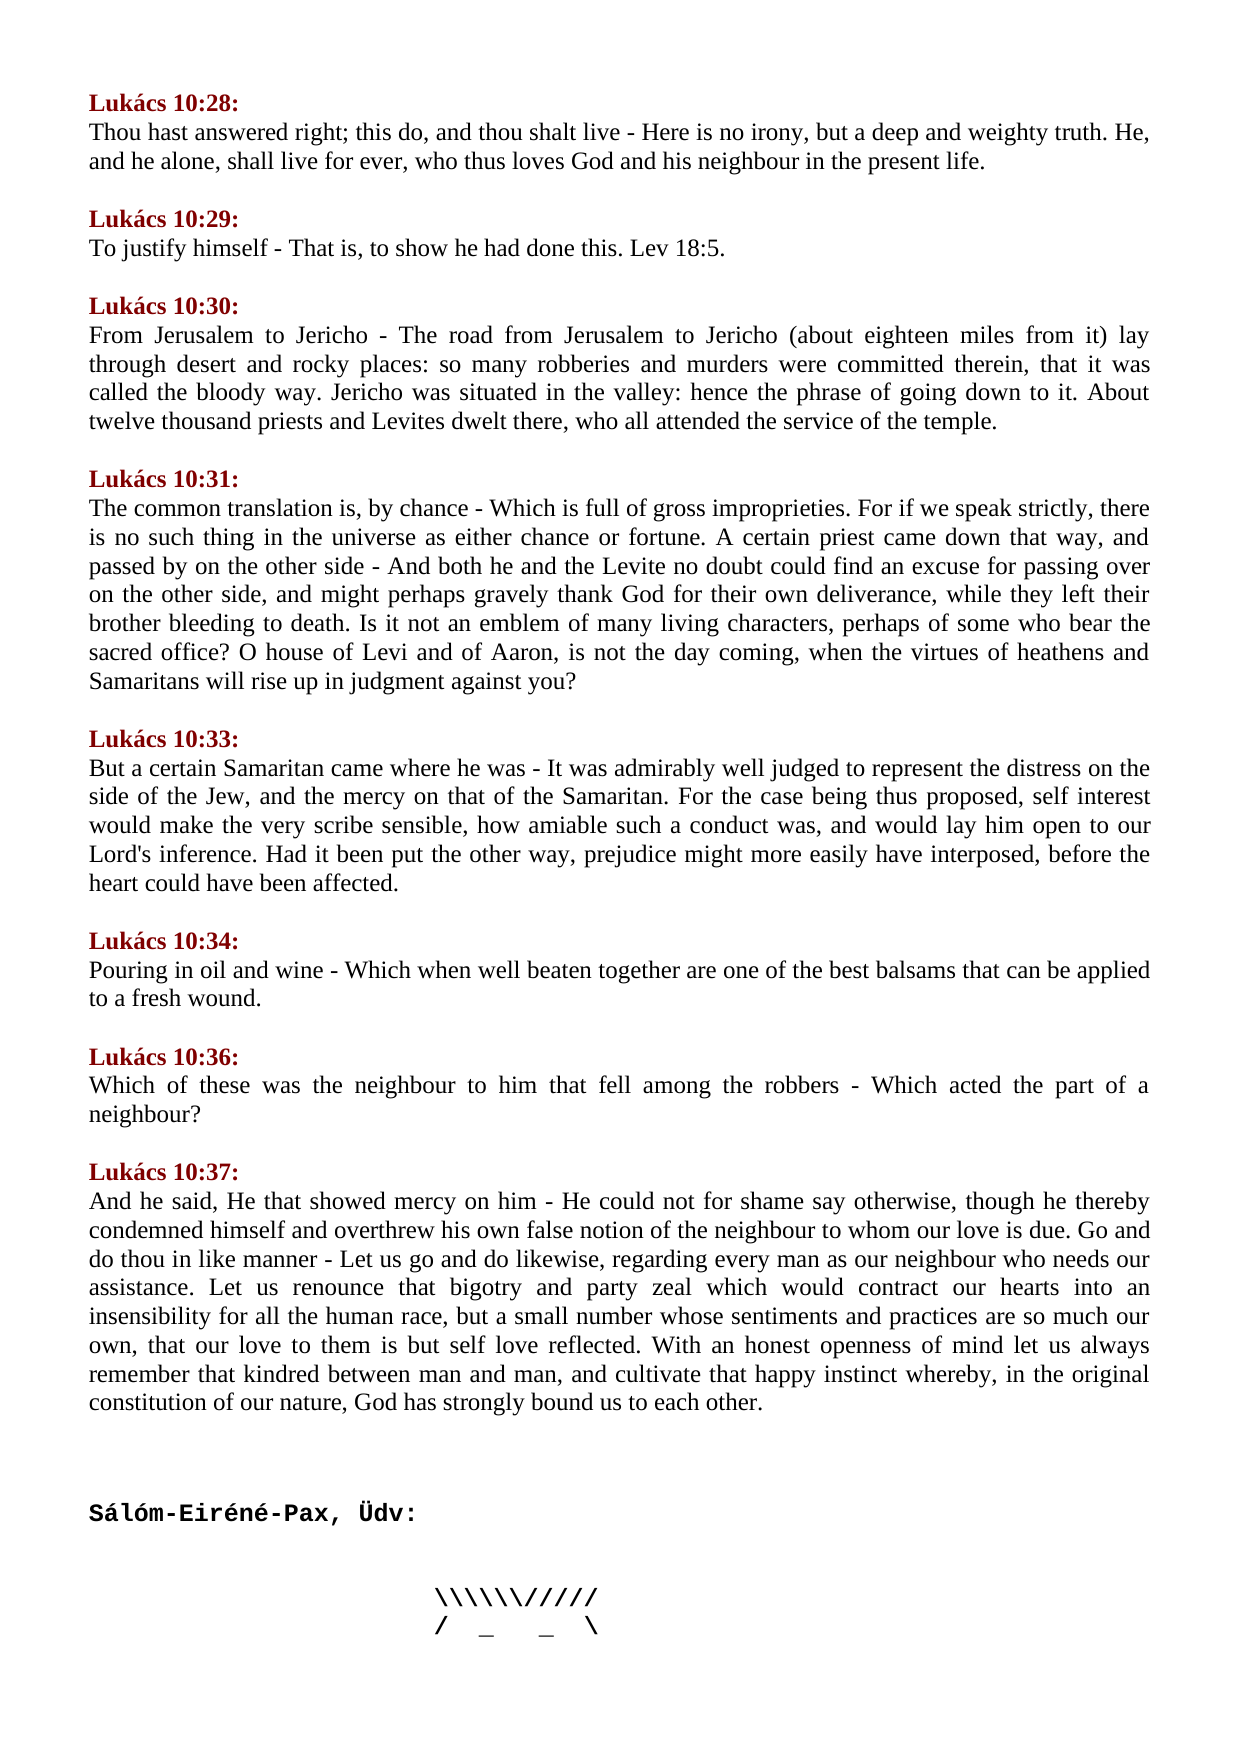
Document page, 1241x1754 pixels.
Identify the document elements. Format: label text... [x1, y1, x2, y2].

text \\\\\\///// / _ _ \ [88, 1586, 1152, 1642]
text Lukács 10:37: [88, 1157, 1152, 1186]
text Sálóm-Eiréné-Pax, Üdv: [88, 1501, 1152, 1529]
text To justify himself - That is, to show he had done this. Lev 18:5. [88, 233, 1152, 262]
text Lukács 10:34: [88, 926, 1152, 955]
text Lukács 10:30: [88, 291, 1152, 320]
text The common translation is, by chance - Which is full of gross improprieties. For if we speak strictly, there is no such thing in the universe as either chance or fortune. A certain priest came down that way, and passed by on the other side - And both he and the Levite no doubt could find an excuse for passing over on the other side, and might perhaps gravely thank God for their own deliverance, while they left their brother bleeding to death. Is it not an emblem of many living characters, perhaps of some who bear the sacred office? O house of Levi and of Aaron, is not the day coming, when the virtues of heathens and Samaritans will rise up in judgment against you? [88, 493, 1152, 694]
text From Jerusalem to Jericho - The road from Jerusalem to Jericho (about eighteen miles from it) lay through desert and rocky places: so many robberies and murders were committed therein, that it was called the bloody way. Jericho was situated in the valley: hence the phrase of going down to it. About twelve thousand priests and Levites dwelt there, who all attended the service of the temple. [88, 320, 1152, 435]
text Lukács 10:31: [88, 464, 1152, 493]
text Lukács 10:29: [88, 204, 1152, 233]
text And he said, He that showed mercy on him - He could not for shame say otherwise, though he thereby condemned himself and overthrew his own false notion of the neighbour to whom our love is due. Go and do thou in like manner - Let us go and do likewise, regarding every man as our neighbour who needs our assistance. Let us renounce that bigotry and party zeal which would contract our hearts into an insensibility for all the human race, but a small number whose sentiments and practices are so much our own, that our love to them is but self love reflected. With an honest openness of mind let us always remember that kindred between man and man, and cultivate that happy instinct whereby, in the original constitution of our nature, God has strongly bound us to each other. [88, 1186, 1152, 1416]
text Lukács 10:36: [88, 1042, 1152, 1070]
text But a certain Samaritan came where he was - It was admirably well judged to represent the distress on the side of the Jew, and the mercy on that of the Samaritan. For the case being thus proposed, self interest would make the very scribe sensible, how amiable such a conduct was, and would lay him open to our Lord's inference. Had it been put the other way, prejudice might more easily have interposed, before the heart could have been affected. [88, 753, 1152, 896]
text Thou hast answered right; this do, and thou shalt live - Here is no irony, but a deep and weighty truth. He, and he alone, shall live for ever, who thus loves God and his neighbour in the present life. [88, 117, 1152, 175]
text Lukács 10:33: [88, 724, 1152, 753]
text Lukács 10:28: [88, 88, 1152, 117]
text Which of these was the neighbour to him that fell among the robbers - Which acted the part of a neighbour? [88, 1070, 1152, 1128]
text Pouring in oil and wine - Which when well beaten together are one of the best balsams that can be applied to a fresh wound. [88, 955, 1152, 1012]
